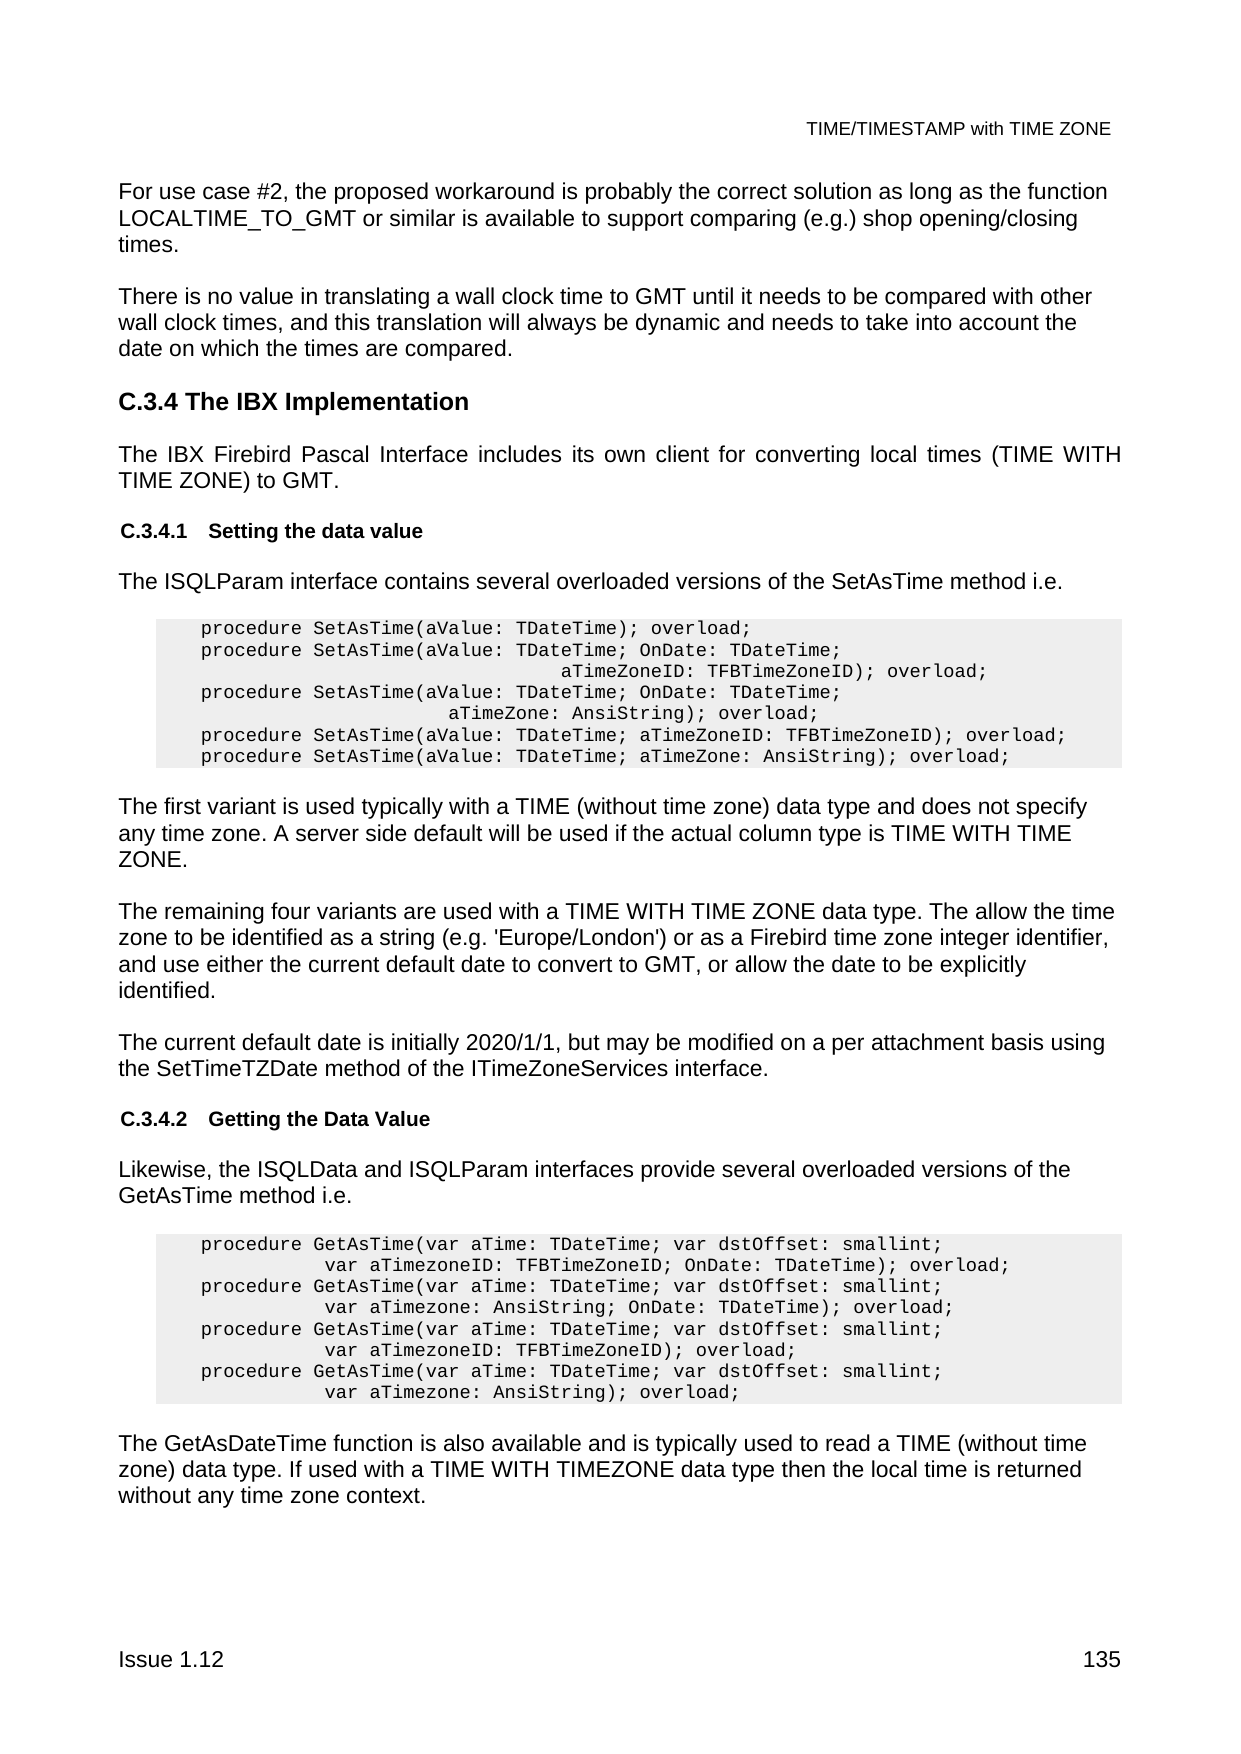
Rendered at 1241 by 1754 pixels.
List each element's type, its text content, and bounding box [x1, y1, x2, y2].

text The current default date is initially 2020/1/1, but may be modified on a per attachment basis using the SetTimeTZDate method of the ITimeZoneServices interface. [118, 1029, 1122, 1082]
text procedure GetAsTime(var aTime: TDateTime; var dstOffset: smallint; var aTimezone: AnsiString; OnDate: TDateTime); overload; [156, 1277, 1122, 1319]
text There is no value in translating a wall clock time to GMT until it needs to be compared with other wall clock times, and this translation will always be dynamic and needs to take into account the date on which the times are compared. [118, 283, 1122, 362]
text The IBX Firebird Pascal Interface includes its own client for converting local times (TIME WITH TIME ZONE) to GMT. [118, 441, 1122, 494]
text procedure SetAsTime(aValue: TDateTime; aTimeZone: AnsiString); overload; [156, 747, 1122, 768]
text procedure GetAsTime(var aTime: TDateTime; var dstOffset: smallint; var aTimezone: AnsiString); overload; [156, 1362, 1122, 1404]
text procedure SetAsTime(aValue: TDateTime); overload; [156, 619, 1122, 640]
text procedure GetAsTime(var aTime: TDateTime; var dstOffset: smallint; var aTimezoneID: TFBTimeZoneID); overload; [156, 1319, 1122, 1362]
list Setting the data value [118, 519, 1122, 543]
text procedure SetAsTime(aValue: TDateTime; aTimeZoneID: TFBTimeZoneID); overload; [156, 725, 1122, 747]
text Likewise, the ISQLData and ISQLParam interfaces provide several overloaded versions of the GetAsTime method i.e. [118, 1156, 1122, 1209]
text procedure SetAsTime(aValue: TDateTime; OnDate: TDateTime; aTimeZoneID: TFBTimeZoneID); overload; [156, 640, 1122, 683]
text For use case #2, the proposed workaround is probably the correct solution as long as the function LOCALTIME_TO_GMT or similar is available to support comparing (e.g.) shop opening/closing times. [118, 178, 1122, 257]
subtitle The IBX Implementation [118, 387, 1122, 416]
text procedure GetAsTime(var aTime: TDateTime; var dstOffset: smallint; var aTimezoneID: TFBTimeZoneID; OnDate: TDateTime); overload; [156, 1234, 1122, 1277]
text The first variant is used typically with a TIME (without time zone) data type and does not specify any time zone. A server side default will be used if the actual column type is TIME WITH TIME ZONE. [118, 793, 1122, 872]
text The remaining four variants are used with a TIME WITH TIME ZONE data type. The allow the time zone to be identified as a string (e.g. 'Europe/London') or as a Firebird time zone integer identifier, and use either the current default date to convert to GMT, or allow the date to be explicitly identified. [118, 898, 1122, 1003]
text The ISQLParam interface contains several overloaded versions of the SetAsTime method i.e. [118, 568, 1122, 594]
list Getting the Data Value [118, 1107, 1122, 1131]
text procedure SetAsTime(aValue: TDateTime; OnDate: TDateTime; aTimeZone: AnsiString); overload; [156, 683, 1122, 725]
text The GetAsDateTime function is also available and is typically used to read a TIME (without time zone) data type. If used with a TIME WITH TIMEZONE data type then the local time is returned without any time zone context. [118, 1430, 1122, 1509]
